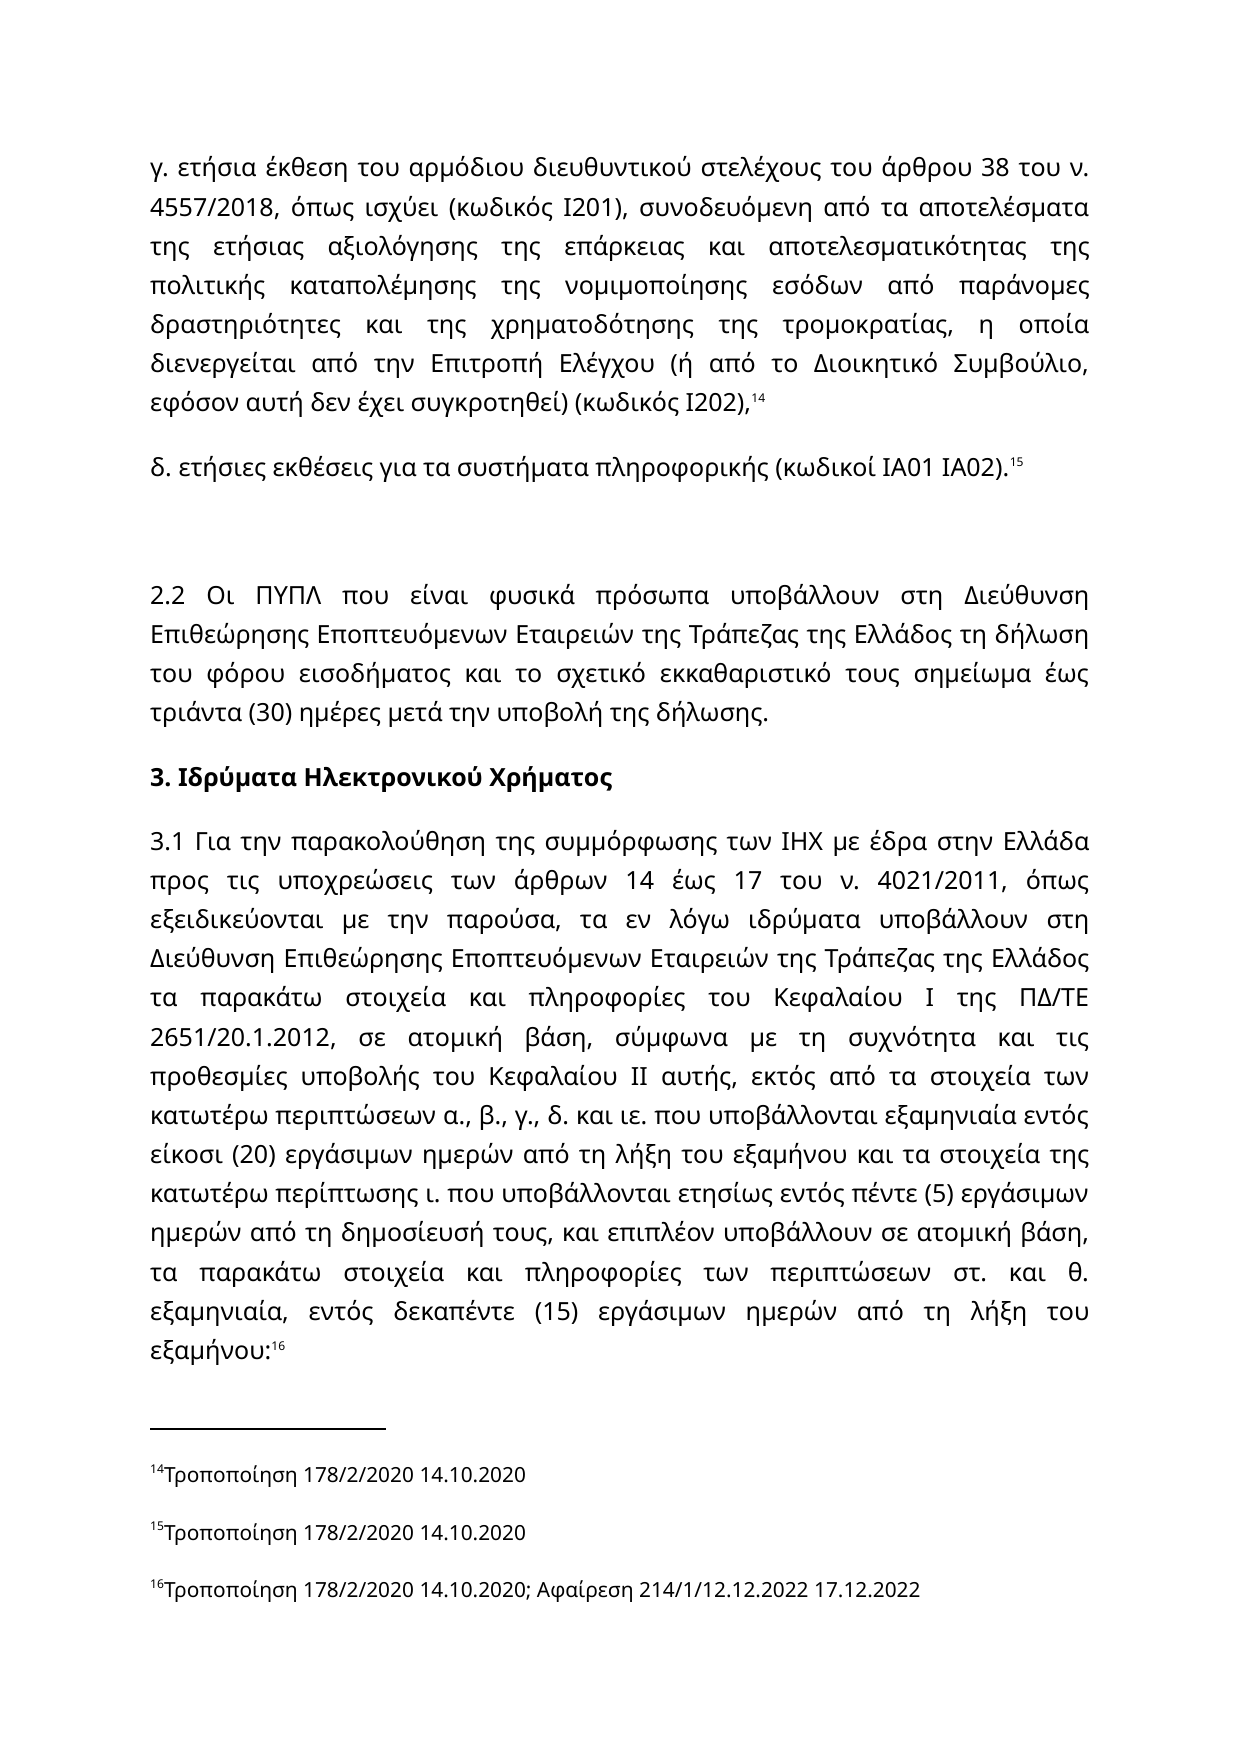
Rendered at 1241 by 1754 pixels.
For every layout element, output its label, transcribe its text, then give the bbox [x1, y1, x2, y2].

text Τροποποίηση 178/2/2020 14.10.2020; Αφαίρεση 214/1/12.12.2022 17.12.2022 [150, 1576, 1090, 1604]
text Τροποποίηση 178/2/2020 14.10.2020 [150, 1518, 1090, 1546]
text 3. Ιδρύματα Ηλεκτρονικού Χρήματος [150, 759, 1090, 793]
text δ. ετήσιες εκθέσεις για τα συστήματα πληροφορικής (κωδικοί ΙΑ01 ΙΑ02). [150, 449, 1090, 483]
text γ. ετήσια έκθεση του αρμόδιου διευθυντικού στελέχους του άρθρου 38 του ν. 4557/2018, όπως ισχύει (κωδικός Ι201), συνοδευόμενη από τα αποτελέσματα της ετήσιας αξιολόγησης της επάρκειας και αποτελεσματικότητας της πολιτικής καταπολέμησης της νομιμοποίησης εσόδων από παράνομες δραστηριότητες και της χρηματοδότησης της τρομοκρατίας, η οποία διενεργείται από την Επιτροπή Ελέγχου (ή από το Διοικητικό Συμβούλιο, εφόσον αυτή δεν έχει συγκροτηθεί) (κωδικός Ι202), [150, 150, 1090, 419]
text Τροποποίηση 178/2/2020 14.10.2020 [150, 1460, 1090, 1489]
text 3.1 Για την παρακολούθηση της συμμόρφωσης των ΙΗΧ με έδρα στην Ελλάδα προς τις υποχρεώσεις των άρθρων 14 έως 17 του ν. 4021/2011, όπως εξειδικεύονται με την παρούσα, τα εν λόγω ιδρύματα υποβάλλουν στη Διεύθυνση Επιθεώρησης Εποπτευόμενων Εταιρειών της Τράπεζας της Ελλάδος τα παρακάτω στοιχεία και πληροφορίες του Κεφαλαίου Ι της ΠΔ/ΤΕ 2651/20.1.2012, σε ατομική βάση, σύμφωνα με τη συχνότητα και τις προθεσμίες υποβολής του Κεφαλαίου ΙΙ αυτής, εκτός από τα στοιχεία των κατωτέρω περιπτώσεων α., β., γ., δ. και ιε. που υποβάλλονται εξαμηνιαία εντός είκοσι (20) εργάσιμων ημερών από τη λήξη του εξαμήνου και τα στοιχεία της κατωτέρω περίπτωσης ι. που υποβάλλονται ετησίως εντός πέντε (5) εργάσιμων ημερών από τη δημοσίευσή τους, και επιπλέον υποβάλλουν σε ατομική βάση, τα παρακάτω στοιχεία και πληροφορίες των περιπτώσεων στ. και θ. εξαμηνιαία, εντός δεκαπέντε (15) εργάσιμων ημερών από τη λήξη του εξαμήνου: [150, 823, 1090, 1367]
text 2.2 Οι ΠΥΠΛ που είναι φυσικά πρόσωπα υποβάλλουν στη Διεύθυνση Επιθεώρησης Εποπτευόμενων Εταιρειών της Τράπεζας της Ελλάδος τη δήλωση του φόρου εισοδήματος και το σχετικό εκκαθαριστικό τους σημείωμα έως τριάντα (30) ημέρες μετά την υποβολή της δήλωσης. [150, 577, 1090, 729]
